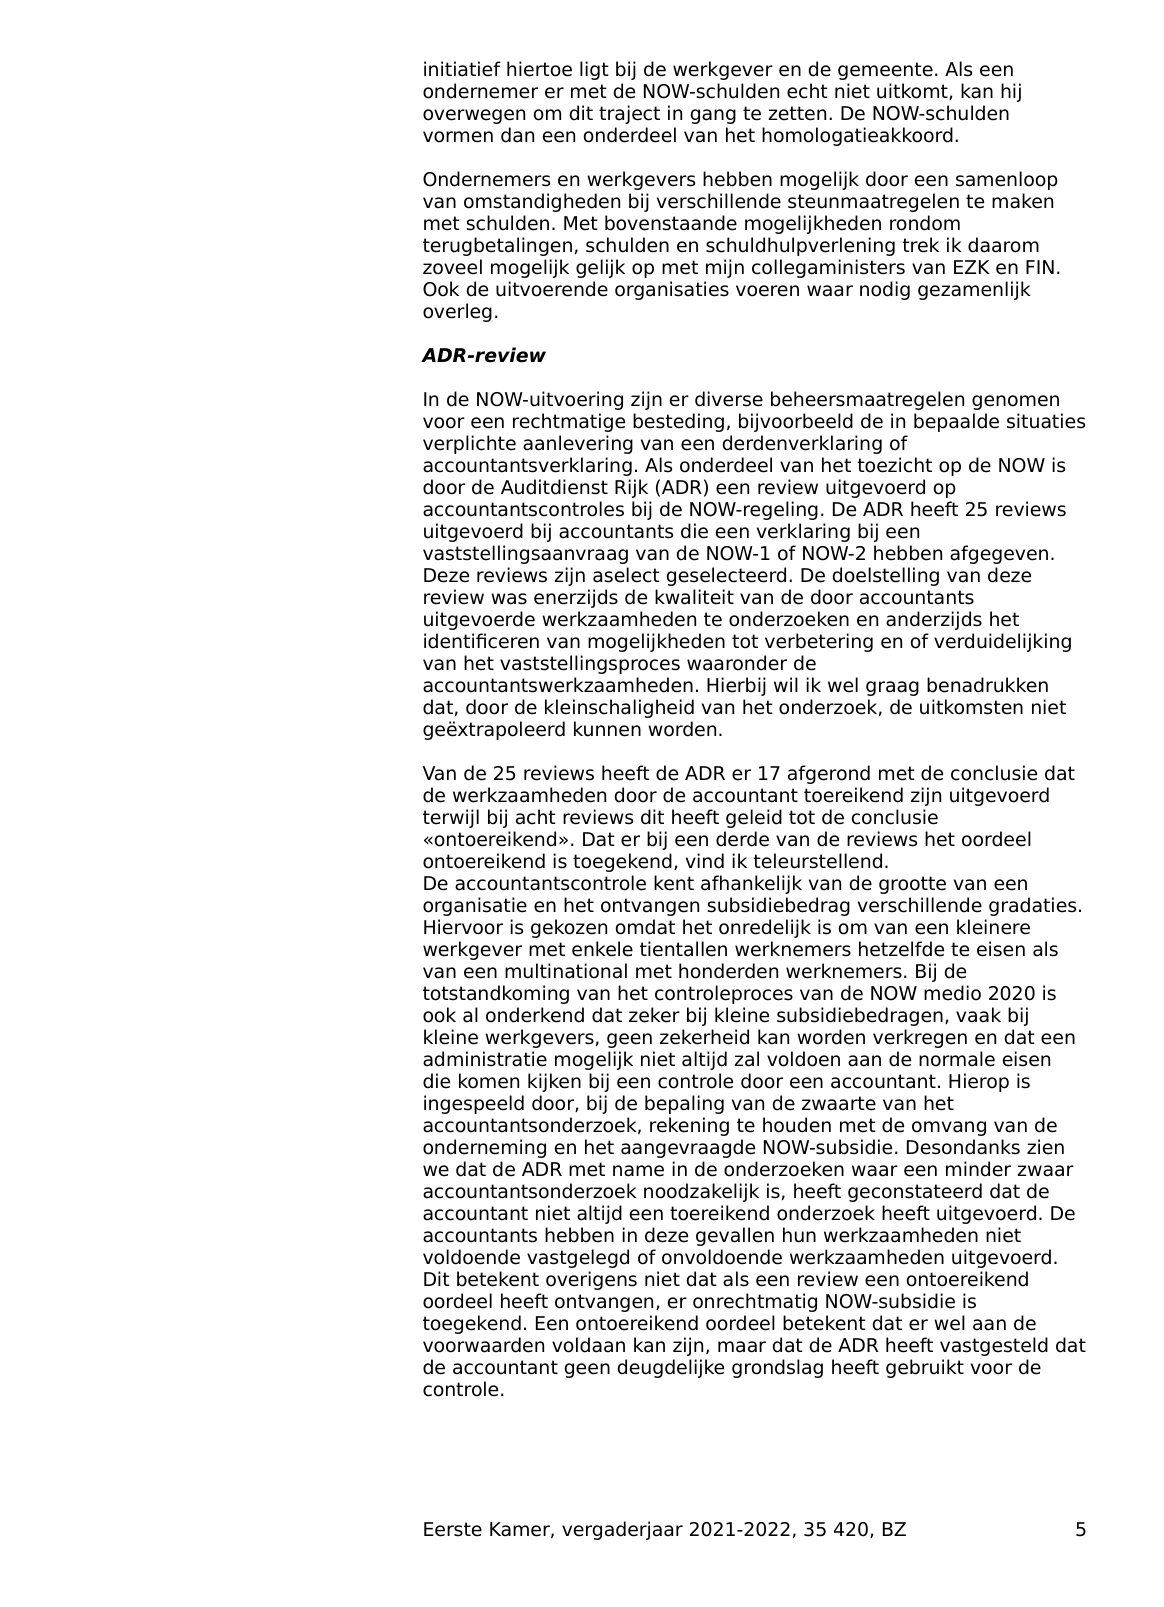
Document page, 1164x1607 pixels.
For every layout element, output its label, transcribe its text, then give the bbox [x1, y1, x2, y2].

subtitle ADR-review [422, 345, 1087, 367]
text In de NOW-uitvoering zijn er diverse beheersmaatregelen genomen voor een rechtmatige besteding, bijvoorbeeld de in bepaalde situaties verplichte aanlevering van een derdenverklaring of accountantsverklaring. Als onderdeel van het toezicht op de NOW is door de Auditdienst Rijk (ADR) een review uitgevoerd op accountantscontroles bij de NOW-regeling. De ADR heeft 25 reviews uitgevoerd bij accountants die een verklaring bij een vaststellingsaanvraag van de NOW-1 of NOW-2 hebben afgegeven. Deze reviews zijn aselect geselecteerd. De doelstelling van deze review was enerzijds de kwaliteit van de door accountants uitgevoerde werkzaamheden te onderzoeken en anderzijds het identificeren van mogelijkheden tot verbetering en of verduidelijking van het vaststellingsproces waaronder de accountantswerkzaamheden. Hierbij wil ik wel graag benadrukken dat, door de kleinschaligheid van het onderzoek, de uitkomsten niet geëxtrapoleerd kunnen worden. [422, 389, 1087, 741]
text Van de 25 reviews heeft de ADR er 17 afgerond met de conclusie dat de werkzaamheden door de accountant toereikend zijn uitgevoerd terwijl bij acht reviews dit heeft geleid tot de conclusie «ontoereikend». Dat er bij een derde van de reviews het oordeel ontoereikend is toegekend, vind ik teleurstellend. [422, 763, 1087, 873]
text initiatief hiertoe ligt bij de werkgever en de gemeente. Als een ondernemer er met de NOW-schulden echt niet uitkomt, kan hij overwegen om dit traject in gang te zetten. De NOW-schulden vormen dan een onderdeel van het homologatieakkoord. [422, 59, 1087, 147]
text Ondernemers en werkgevers hebben mogelijk door een samenloop van omstandigheden bij verschillende steunmaatregelen te maken met schulden. Met bovenstaande mogelijkheden rondom terugbetalingen, schulden en schuldhulpverlening trek ik daarom zoveel mogelijk gelijk op met mijn collegaministers van EZK en FIN. Ook de uitvoerende organisaties voeren waar nodig gezamenlijk overleg. [422, 169, 1087, 323]
text De accountantscontrole kent afhankelijk van de grootte van een organisatie en het ontvangen subsidiebedrag verschillende gradaties. Hiervoor is gekozen omdat het onredelijk is om van een kleinere werkgever met enkele tientallen werknemers hetzelfde te eisen als van een multinational met honderden werknemers. Bij de totstandkoming van het controleproces van de NOW medio 2020 is ook al onderkend dat zeker bij kleine subsidiebedragen, vaak bij kleine werkgevers, geen zekerheid kan worden verkregen en dat een administratie mogelijk niet altijd zal voldoen aan de normale eisen die komen kijken bij een controle door een accountant. Hierop is ingespeeld door, bij de bepaling van de zwaarte van het accountantsonderzoek, rekening te houden met de omvang van de onderneming en het aangevraagde NOW-subsidie. Desondanks zien we dat de ADR met name in de onderzoeken waar een minder zwaar accountantsonderzoek noodzakelijk is, heeft geconstateerd dat de accountant niet altijd een toereikend onderzoek heeft uitgevoerd. De accountants hebben in deze gevallen hun werkzaamheden niet voldoende vastgelegd of onvoldoende werkzaamheden uitgevoerd. Dit betekent overigens niet dat als een review een ontoereikend oordeel heeft ontvangen, er onrechtmatig NOW-subsidie is toegekend. Een ontoereikend oordeel betekent dat er wel aan de voorwaarden voldaan kan zijn, maar dat de ADR heeft vastgesteld dat de accountant geen deugdelijke grondslag heeft gebruikt voor de controle. [422, 873, 1087, 1401]
